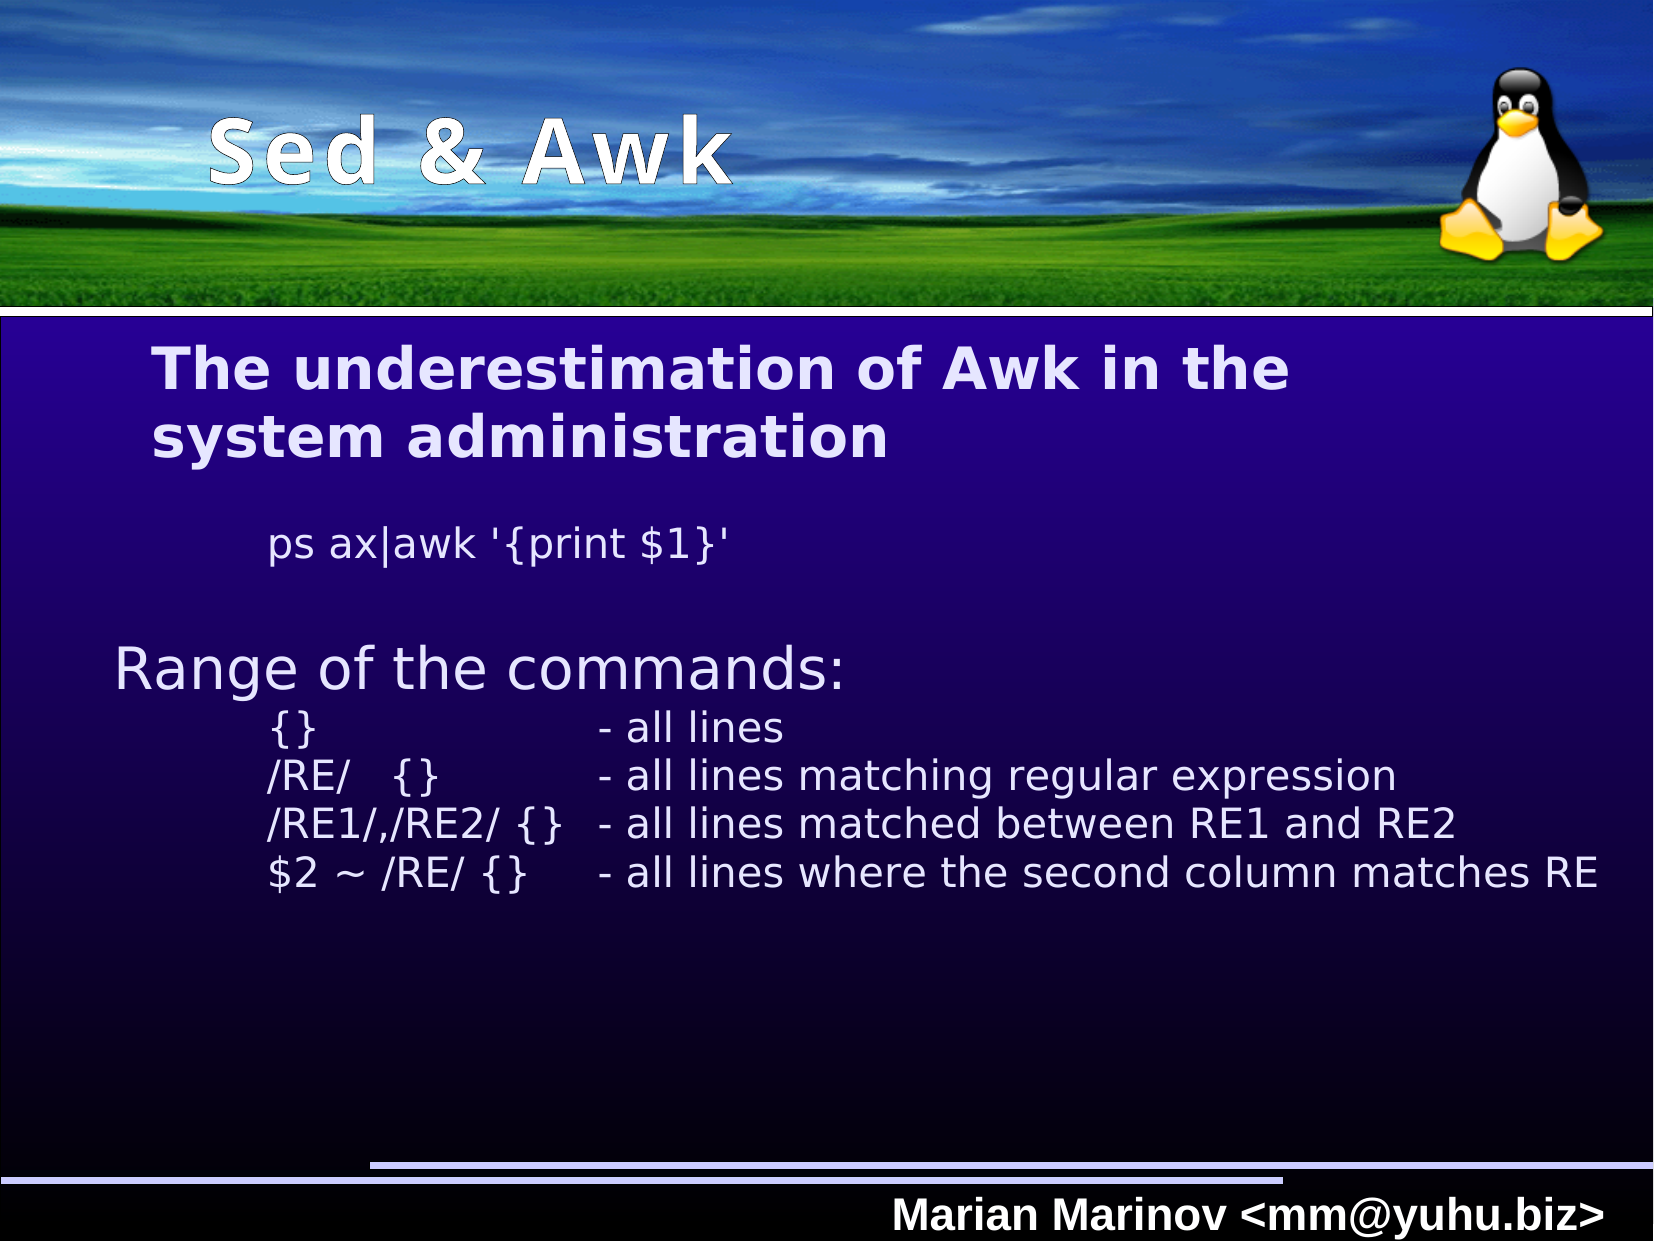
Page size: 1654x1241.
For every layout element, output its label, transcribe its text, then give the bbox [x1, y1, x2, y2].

title Sed & Awk [206, 44, 1416, 252]
text_box [0, 306, 1653, 1224]
picture [0, 0, 1653, 306]
text_box Marian Marinov <mm@yuhu.biz> [891, 1189, 1624, 1241]
list The underestimation of Awk in the system administration ps ax|awk '{print $1}' Range of the commands: {} - all lines /RE/ {} - all lines matching regular expression /RE1/,/RE2/ {} - all lines matched between RE1 and RE2 $2 ~ /RE/ {} - all lines where the second column matches RE [18, 335, 1622, 1014]
